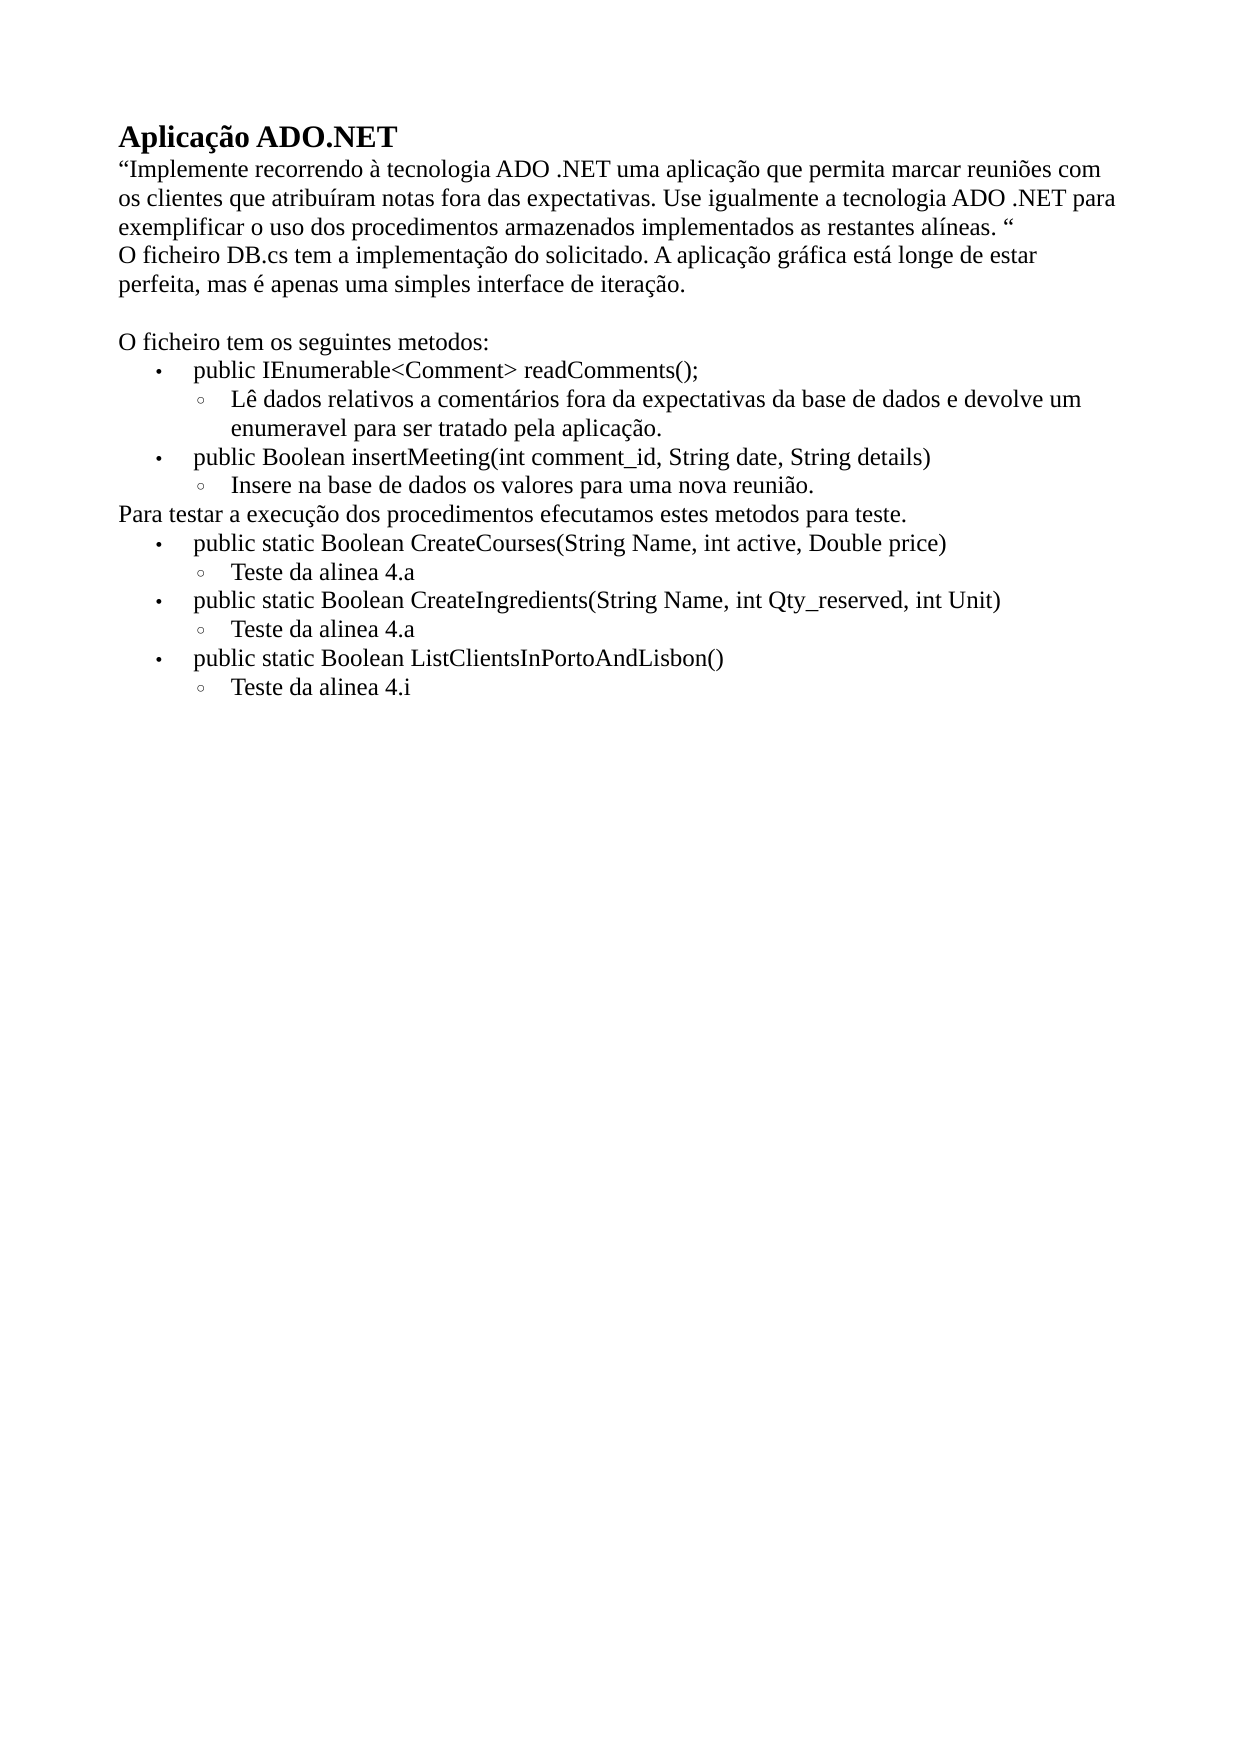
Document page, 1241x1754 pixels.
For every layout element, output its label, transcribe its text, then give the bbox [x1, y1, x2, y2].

text “Implemente recorrendo à tecnologia ADO .NET uma aplicação que permita marcar reuniões com os clientes que atribuíram notas fora das expectativas. Use igualmente a tecnologia ADO .NET para exemplificar o uso dos procedimentos armazenados implementados as restantes alíneas. “ [118, 154, 1122, 240]
list public static Boolean ListClientsInPortoAndLisbon() [156, 643, 1122, 672]
list Teste da alinea 4.a [193, 614, 1122, 643]
list Teste da alinea 4.i [193, 672, 1122, 700]
list public static Boolean CreateIngredients(String Name, int Qty_reserved, int Unit) [156, 585, 1122, 614]
text Para testar a execução dos procedimentos efecutamos estes metodos para teste. [118, 499, 1122, 528]
list public IEnumerable<Comment> readComments(); [156, 355, 1122, 384]
list Insere na base de dados os valores para uma nova reunião. [193, 470, 1122, 499]
list Teste da alinea 4.a [193, 557, 1122, 585]
subtitle Aplicação ADO.NET [118, 118, 1122, 154]
text O ficheiro tem os seguintes metodos: [118, 327, 1122, 355]
list public Boolean insertMeeting(int comment_id, String date, String details) [156, 442, 1122, 470]
list public static Boolean CreateCourses(String Name, int active, Double price) [156, 528, 1122, 557]
list Lê dados relativos a comentários fora da expectativas da base de dados e devolve um enumeravel para ser tratado pela aplicação. [193, 384, 1122, 442]
text O ficheiro DB.cs tem a implementação do solicitado. A aplicação gráfica está longe de estar perfeita, mas é apenas uma simples interface de iteração. [118, 240, 1122, 298]
